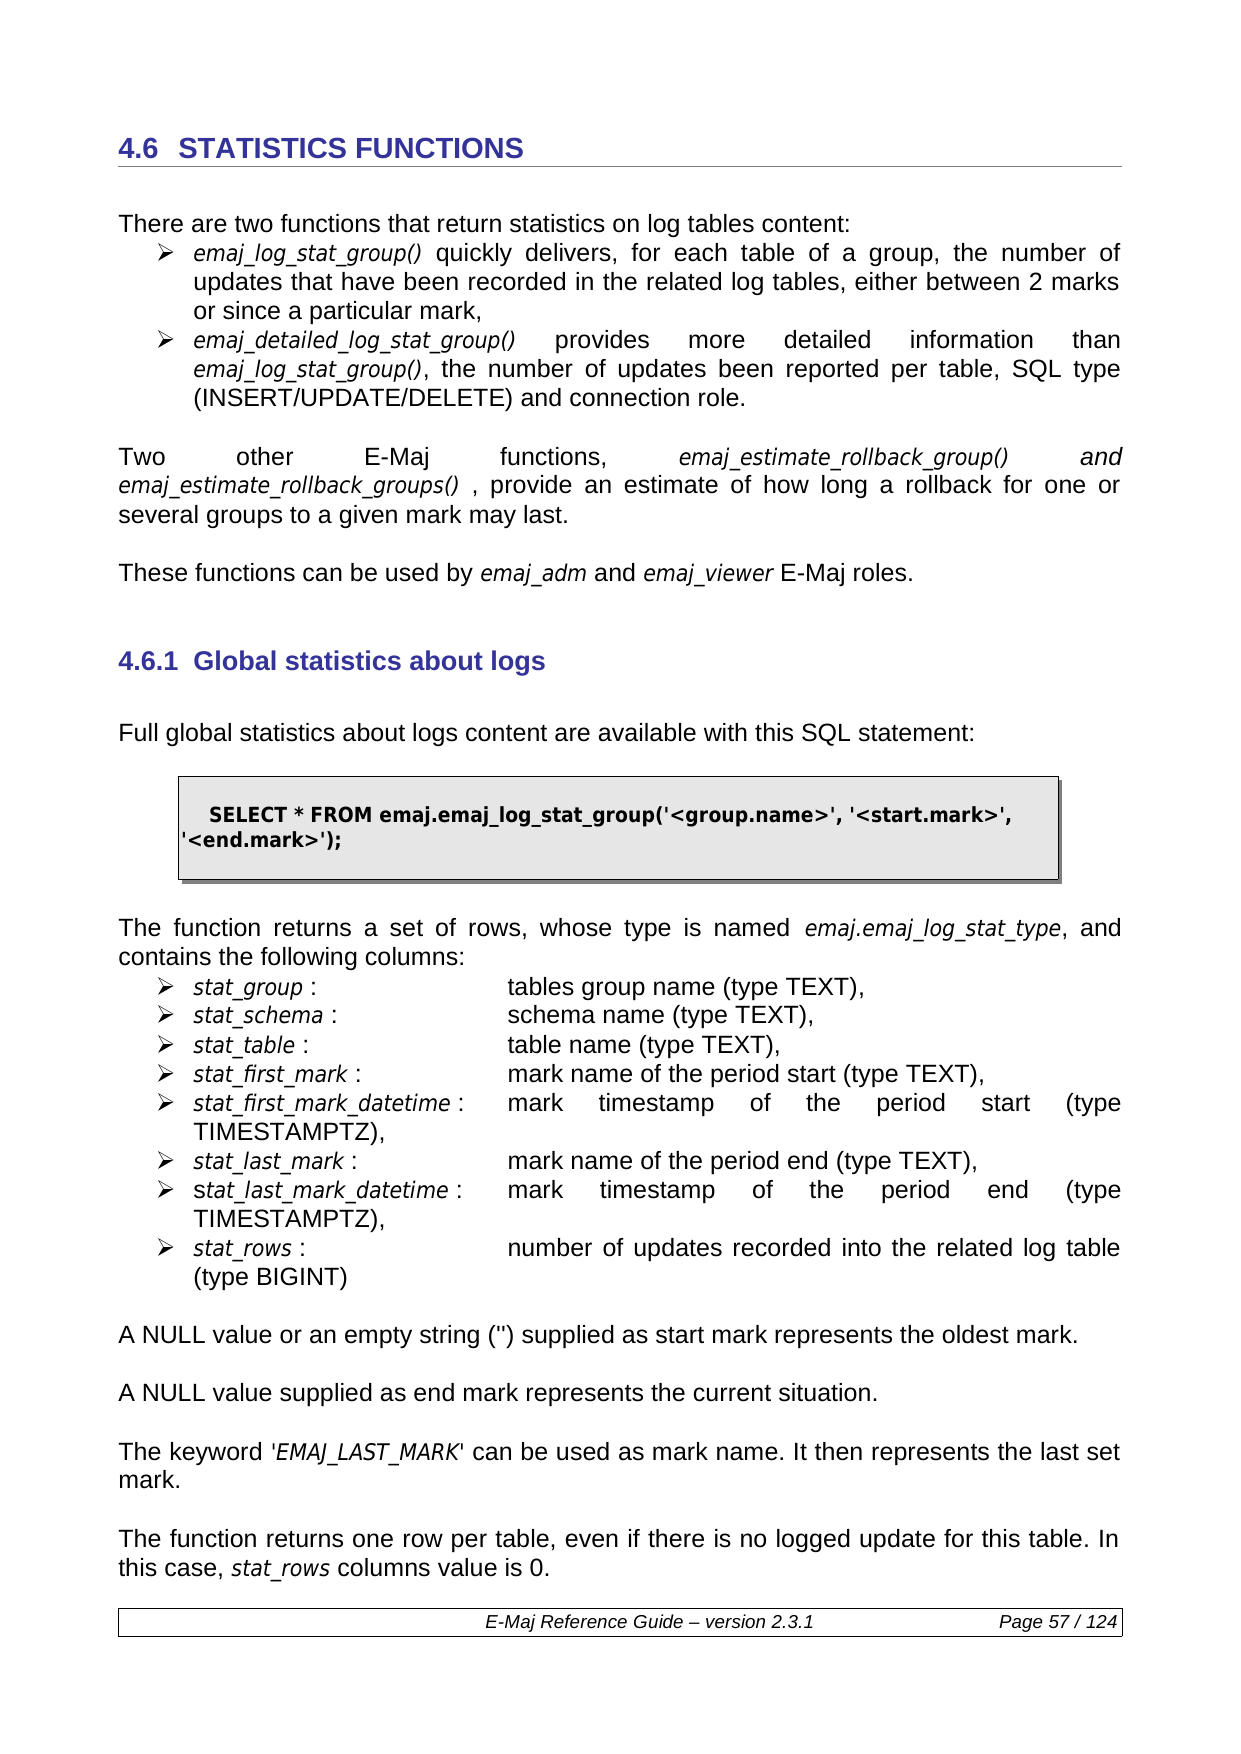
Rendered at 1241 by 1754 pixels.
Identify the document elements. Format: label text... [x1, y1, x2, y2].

text The function returns a set of rows, whose type is named emaj.emaj_log_stat_type, and contains the following columns: [118, 913, 1122, 971]
text Full global statistics about logs content are available with this SQL statement: [118, 717, 1122, 746]
subtitle Global statistics about logs [118, 645, 1122, 676]
list emaj_log_stat_group() quickly delivers, for each table of a group, the number of updates that have been recorded in the related log tables, either between 2 marks or since a particular mark, [156, 238, 1122, 325]
text The keyword 'EMAJ_LAST_MARK' can be used as mark name. It then represents the last set mark. [118, 1436, 1122, 1494]
list stat_last_mark_datetime : mark timestamp of the period end (type TIMESTAMPTZ), [156, 1175, 1122, 1233]
text A NULL value or an empty string ('') supplied as start mark represents the oldest mark. [118, 1291, 1122, 1349]
list stat_first_mark : mark name of the period start (type TEXT), [156, 1058, 1122, 1088]
subtitle Statistics functions [118, 131, 1122, 166]
list stat_table : table name (type TEXT), [156, 1029, 1122, 1058]
list stat_rows : number of updates recorded into the related log table (type BIGINT) [156, 1233, 1122, 1291]
list stat_first_mark_datetime : mark timestamp of the period start (type TIMESTAMPTZ), [156, 1088, 1122, 1146]
list emaj_detailed_log_stat_group() provides more detailed information than emaj_log_stat_group(), the number of updates been reported per table, SQL type (INSERT/UPDATE/DELETE) and connection role. [156, 325, 1122, 412]
text SELECT * FROM emaj.emaj_log_stat_group('<group.name>', '<start.mark>', '<end.mark>'); [179, 800, 1058, 849]
list stat_last_mark : mark name of the period end (type TEXT), [156, 1146, 1122, 1175]
text A NULL value supplied as end mark represents the current situation. [118, 1378, 1122, 1407]
text These functions can be used by emaj_adm and emaj_viewer E-Maj roles. [118, 558, 1122, 587]
list stat_group : tables group name (type TEXT), [156, 971, 1122, 1000]
list stat_schema : schema name (type TEXT), [156, 1000, 1122, 1029]
text Two other E-Maj functions, emaj_estimate_rollback_group() and emaj_estimate_rollback_groups() , provide an estimate of how long a rollback for one or several groups to a given mark may last. [118, 441, 1122, 528]
text There are two functions that return statistics on log tables content: [118, 209, 1122, 238]
text The function returns one row per table, even if there is no logged update for this table. In this case, stat_rows columns value is 0. [118, 1523, 1122, 1582]
